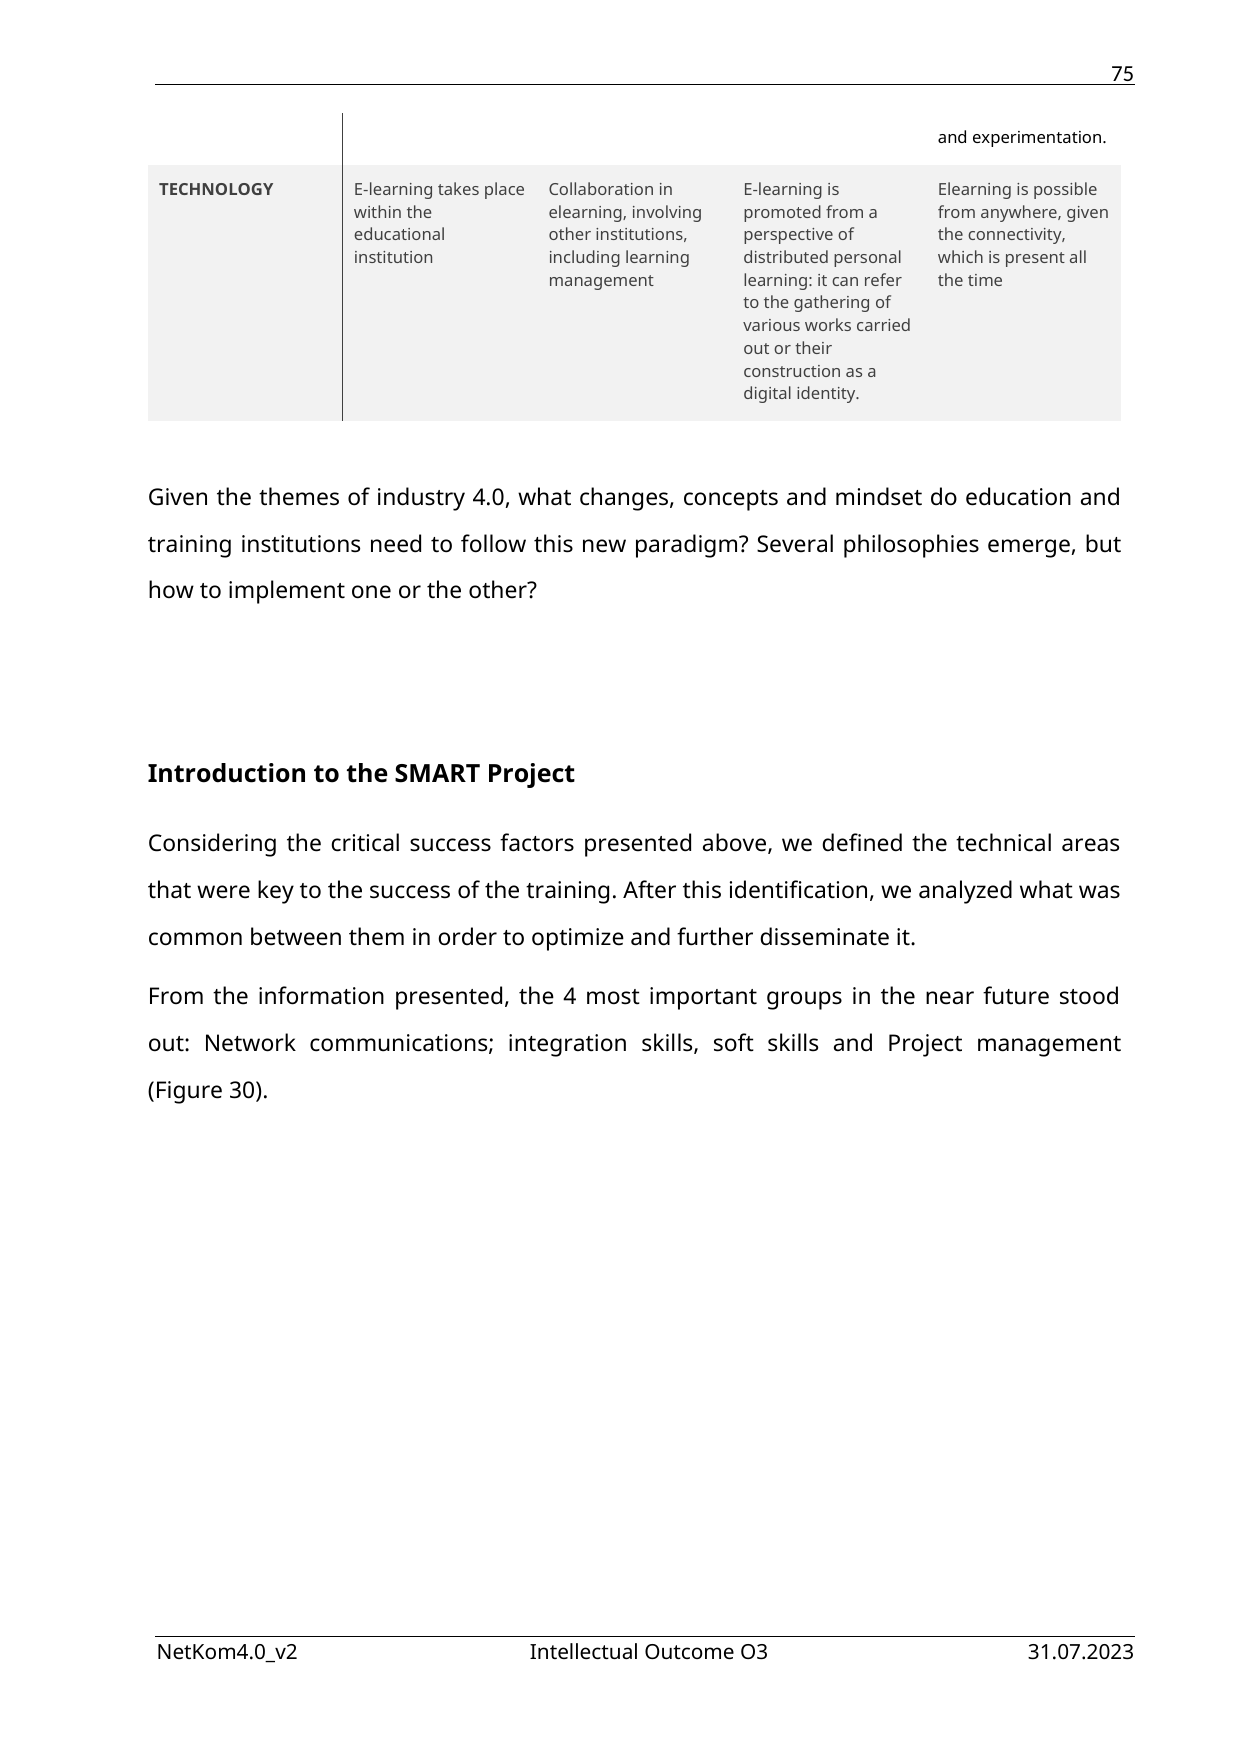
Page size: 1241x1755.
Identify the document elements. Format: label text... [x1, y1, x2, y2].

table_cell E-learning takes place within the educational institution [343, 165, 537, 421]
table_cell and experimentation. [926, 113, 1121, 165]
table_cell [537, 113, 732, 165]
text Given the themes of industry 4.0, what changes, concepts and mindset do education and training institutions need to follow this new paradigm? Several philosophies emerge, but how to implement one or the other? [148, 481, 1122, 606]
subtitle Introduction to the SMART Project [148, 756, 1063, 790]
table_cell Elearning is possible from anywhere, given the connectivity, which is present all the time [926, 165, 1121, 421]
table_cell Collaboration in elearning, involving other institutions, including learning management [537, 165, 732, 421]
table_cell E-learning is promoted from a perspective of distributed personal learning: it can refer to the gathering of various works carried out or their construction as a digital identity. [732, 165, 926, 421]
table_cell [148, 113, 342, 165]
table_cell [732, 113, 926, 165]
text Considering the critical success factors presented above, we defined the technical areas that were key to the success of the training. After this identification, we analyzed what was common between them in order to optimize and further disseminate it. [148, 827, 1122, 952]
table_cell Technology [148, 165, 342, 421]
text From the information presented, the 4 most important groups in the near future stood out: Network communications; integration skills, soft skills and Project management (Figure 30). [148, 980, 1122, 1105]
table_cell [343, 113, 537, 165]
